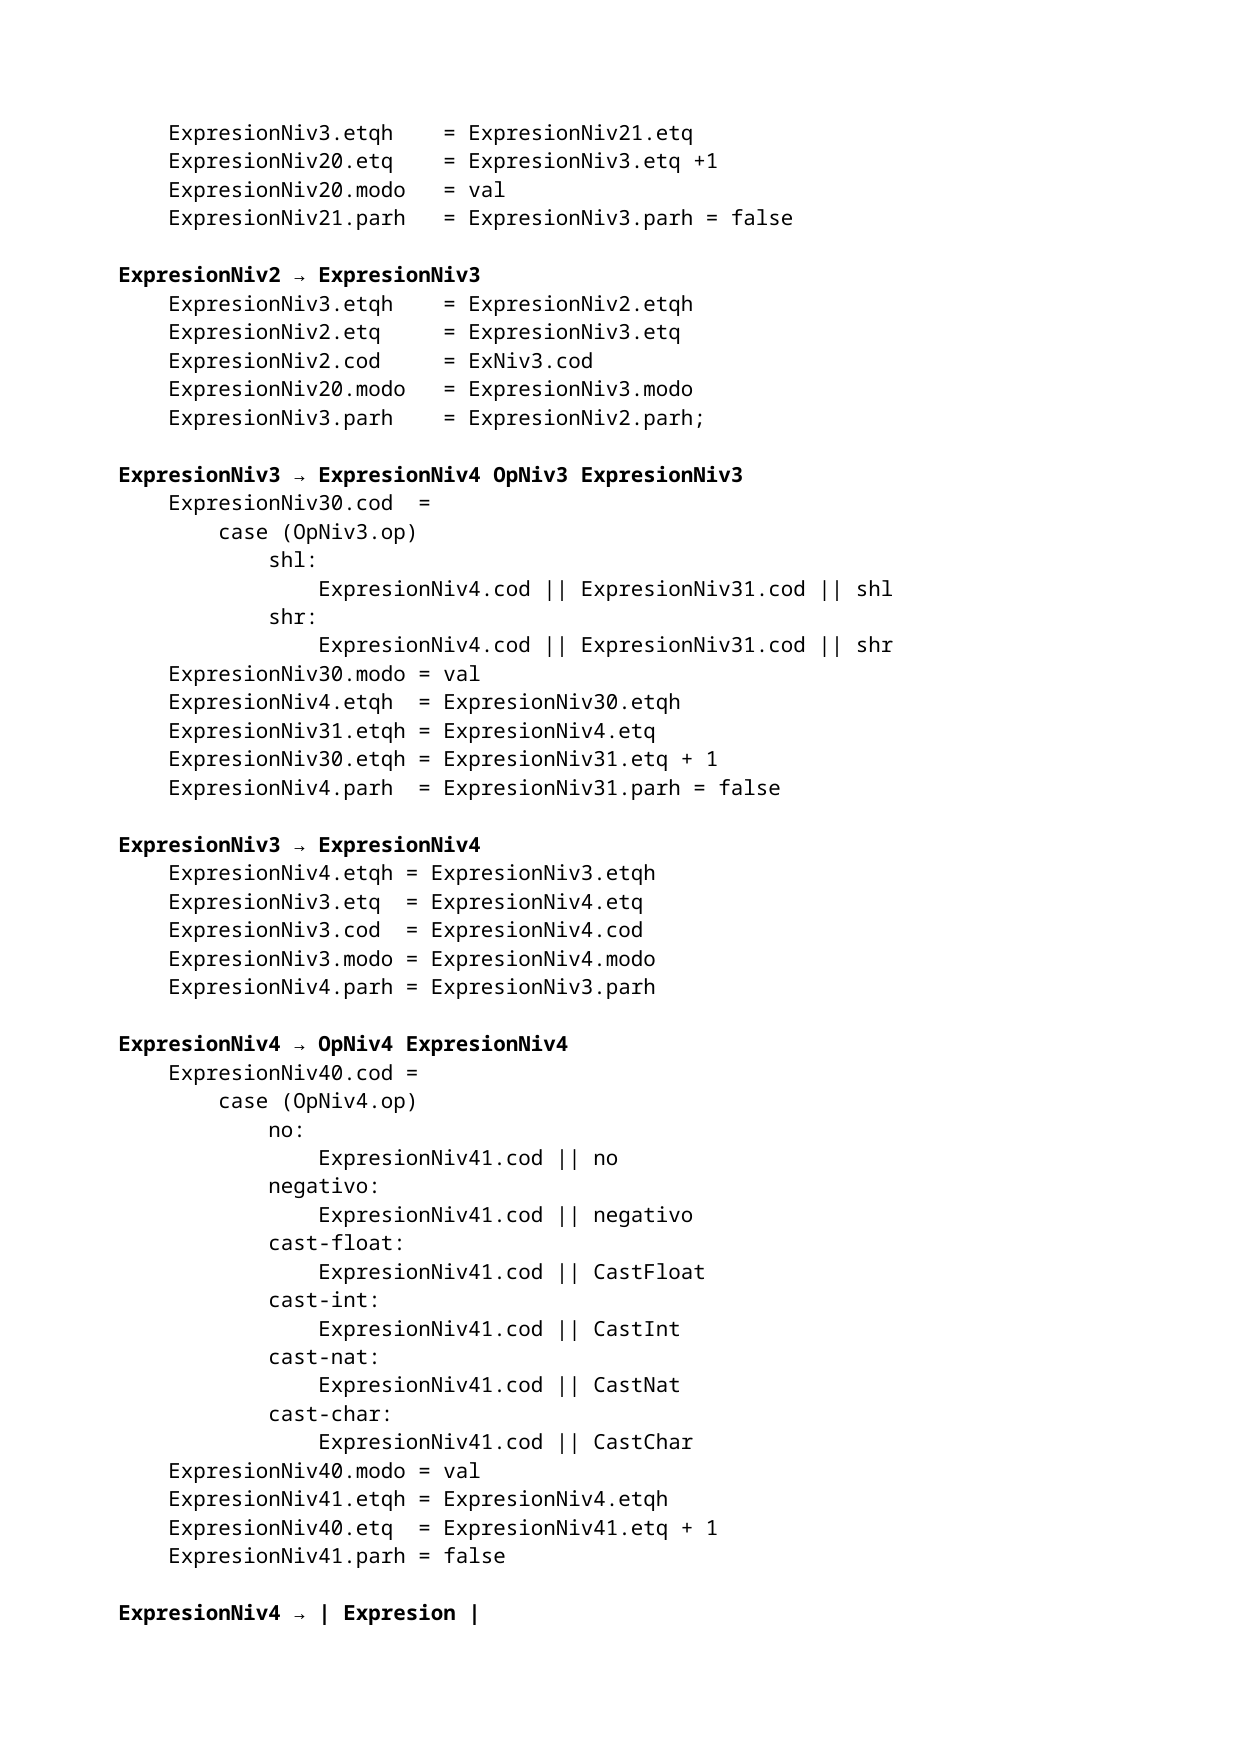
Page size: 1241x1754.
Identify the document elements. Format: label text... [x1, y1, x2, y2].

text ExpresionNiv4.parh = ExpresionNiv31.parh = false [118, 773, 1122, 801]
text ExpresionNiv3.etq = ExpresionNiv4.etq [118, 887, 1122, 915]
text ExpresionNiv30.cod = [118, 488, 1122, 517]
text ExpresionNiv41.cod || CastFloat [118, 1257, 1122, 1285]
text ExpresionNiv20.etq = ExpresionNiv3.etq +1 [118, 147, 1122, 175]
text cast-int: [118, 1285, 1122, 1314]
text ExpresionNiv2 → ExpresionNiv3 [118, 261, 1122, 289]
text ExpresionNiv30.modo = val [118, 659, 1122, 687]
text case (OpNiv3.op) [118, 517, 1122, 545]
text ExpresionNiv4 → OpNiv4 ExpresionNiv4 [118, 1029, 1122, 1058]
text ExpresionNiv2.etq = ExpresionNiv3.etq [118, 317, 1122, 346]
text ExpresionNiv31.etqh = ExpresionNiv4.etq [118, 716, 1122, 744]
text ExpresionNiv3 → ExpresionNiv4 OpNiv3 ExpresionNiv3 [118, 460, 1122, 488]
text ExpresionNiv41.etqh = ExpresionNiv4.etqh [118, 1484, 1122, 1513]
text negativo: [118, 1172, 1122, 1200]
text ExpresionNiv40.etq = ExpresionNiv41.etq + 1 [118, 1513, 1122, 1541]
text ExpresionNiv4.etqh = ExpresionNiv30.etqh [118, 687, 1122, 716]
text ExpresionNiv4 → | Expresion | [118, 1598, 1122, 1627]
text ExpresionNiv41.cod || negativo [118, 1200, 1122, 1228]
text shr: [118, 602, 1122, 631]
text shl: [118, 545, 1122, 574]
text ExpresionNiv41.cod || no [118, 1143, 1122, 1172]
text ExpresionNiv3.parh = ExpresionNiv2.parh; [118, 403, 1122, 431]
text ExpresionNiv3.modo = ExpresionNiv4.modo [118, 944, 1122, 972]
text cast-float: [118, 1228, 1122, 1257]
text ExpresionNiv4.cod || ExpresionNiv31.cod || shl [118, 574, 1122, 602]
text ExpresionNiv41.cod || CastInt [118, 1314, 1122, 1342]
text ExpresionNiv41.cod || CastChar [118, 1427, 1122, 1456]
text ExpresionNiv40.modo = val [118, 1456, 1122, 1484]
text no: [118, 1115, 1122, 1143]
text case (OpNiv4.op) [118, 1086, 1122, 1115]
text ExpresionNiv3.etqh = ExpresionNiv21.etq [118, 118, 1122, 147]
text cast-nat: [118, 1342, 1122, 1371]
text ExpresionNiv4.parh = ExpresionNiv3.parh [118, 972, 1122, 1001]
text ExpresionNiv20.modo = val [118, 175, 1122, 203]
text ExpresionNiv3.cod = ExpresionNiv4.cod [118, 915, 1122, 944]
text cast-char: [118, 1399, 1122, 1427]
text ExpresionNiv3.etqh = ExpresionNiv2.etqh [118, 289, 1122, 317]
text ExpresionNiv21.parh = ExpresionNiv3.parh = false [118, 203, 1122, 232]
text ExpresionNiv3 → ExpresionNiv4 [118, 830, 1122, 858]
text ExpresionNiv2.cod = ExNiv3.cod [118, 346, 1122, 374]
text ExpresionNiv4.cod || ExpresionNiv31.cod || shr [118, 631, 1122, 659]
text ExpresionNiv41.cod || CastNat [118, 1371, 1122, 1399]
text ExpresionNiv20.modo = ExpresionNiv3.modo [118, 374, 1122, 403]
text ExpresionNiv41.parh = false [118, 1541, 1122, 1570]
text ExpresionNiv30.etqh = ExpresionNiv31.etq + 1 [118, 744, 1122, 773]
text ExpresionNiv40.cod = [118, 1058, 1122, 1086]
text ExpresionNiv4.etqh = ExpresionNiv3.etqh [118, 858, 1122, 887]
